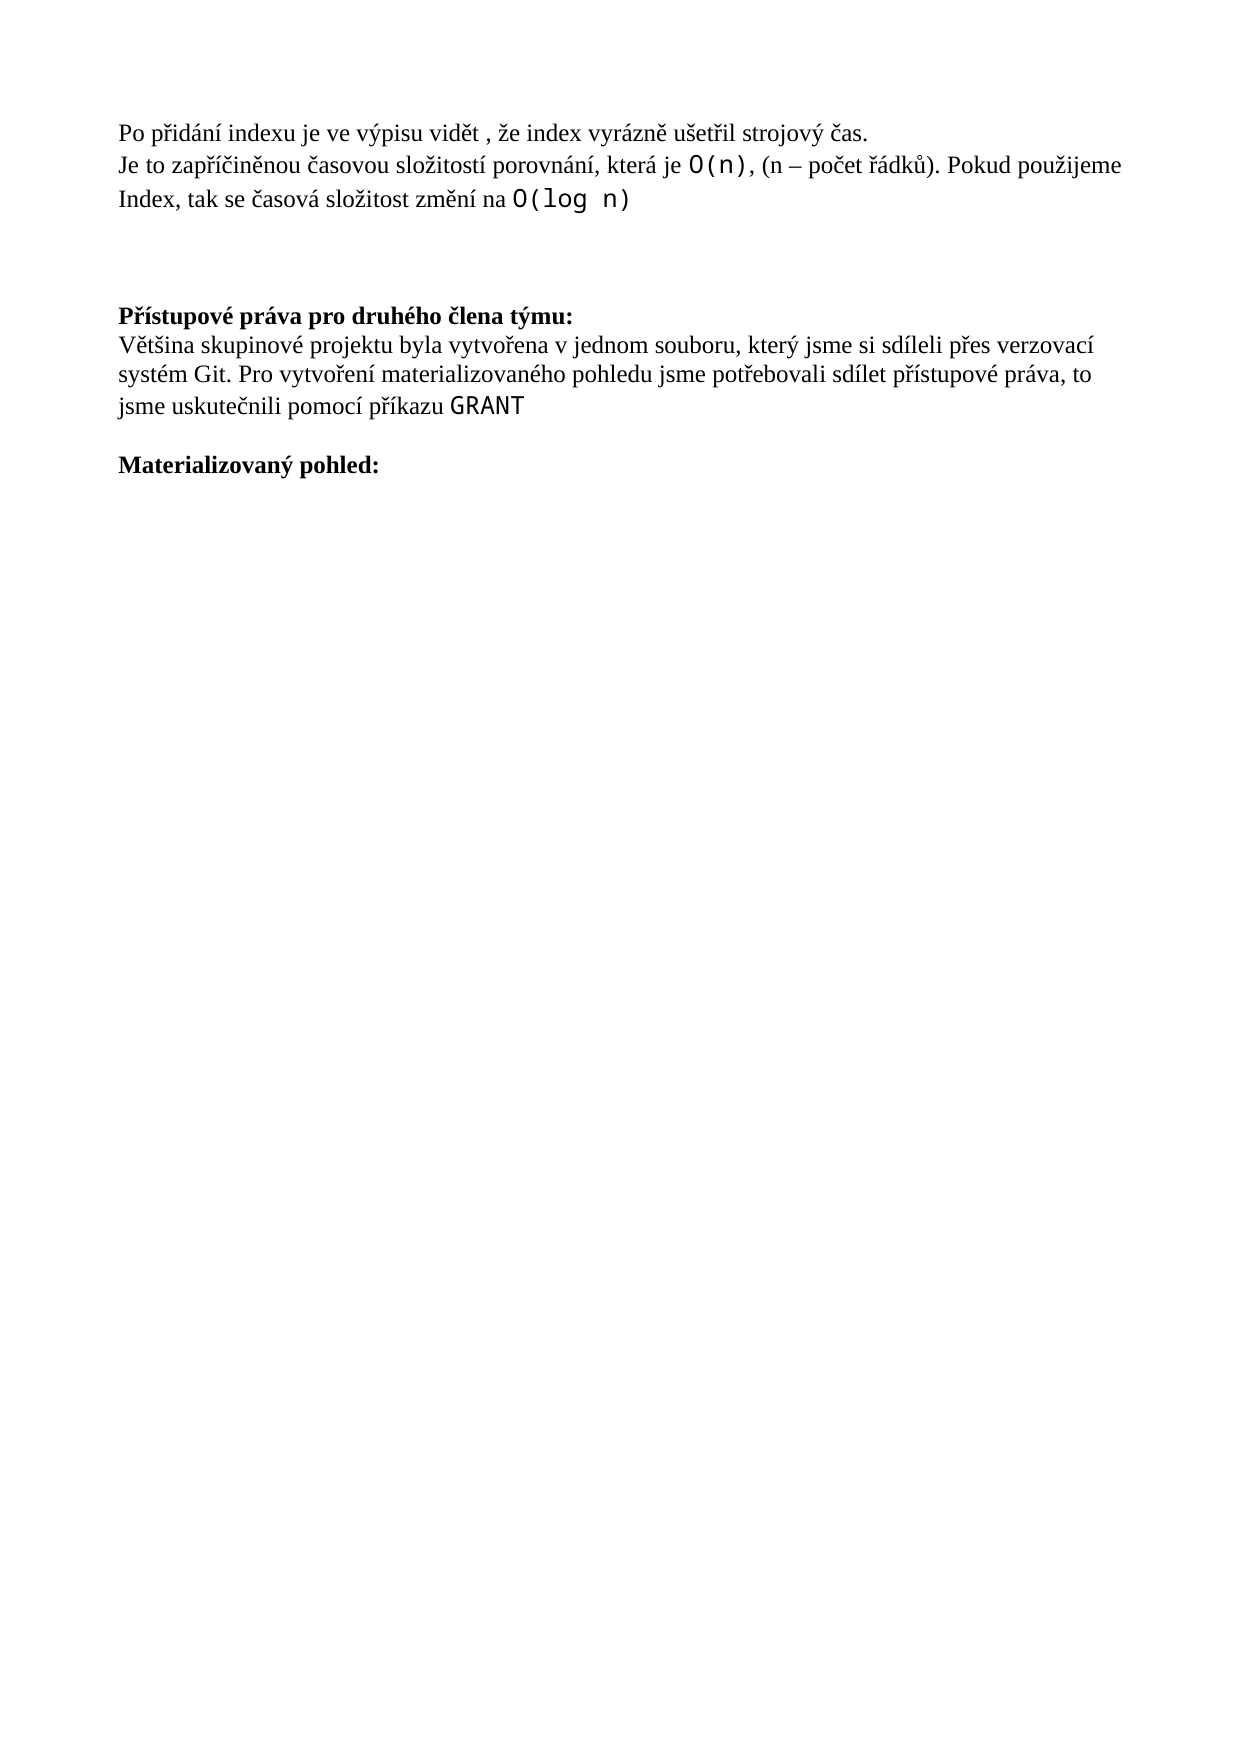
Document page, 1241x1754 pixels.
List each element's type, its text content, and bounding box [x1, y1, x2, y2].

text Přístupové práva pro druhého člena týmu: [118, 301, 1122, 330]
text Po přidání indexu je ve výpisu vidět , že index vyrázně ušetřil strojový čas. [118, 118, 1122, 147]
text Je to zapříčiněnou časovou složitostí porovnání, která je O(n), (n – počet řádků). Pokud použijeme Index, tak se časová složitost změní na O(log n) [118, 147, 1122, 215]
text Většina skupinové projektu byla vytvořena v jednom souboru, který jsme si sdíleli přes verzovací systém Git. Pro vytvoření materializovaného pohledu jsme potřebovali sdílet přístupové práva, to jsme uskutečnili pomocí příkazu GRANT [118, 330, 1122, 422]
text Materializovaný pohled: [118, 450, 1122, 479]
